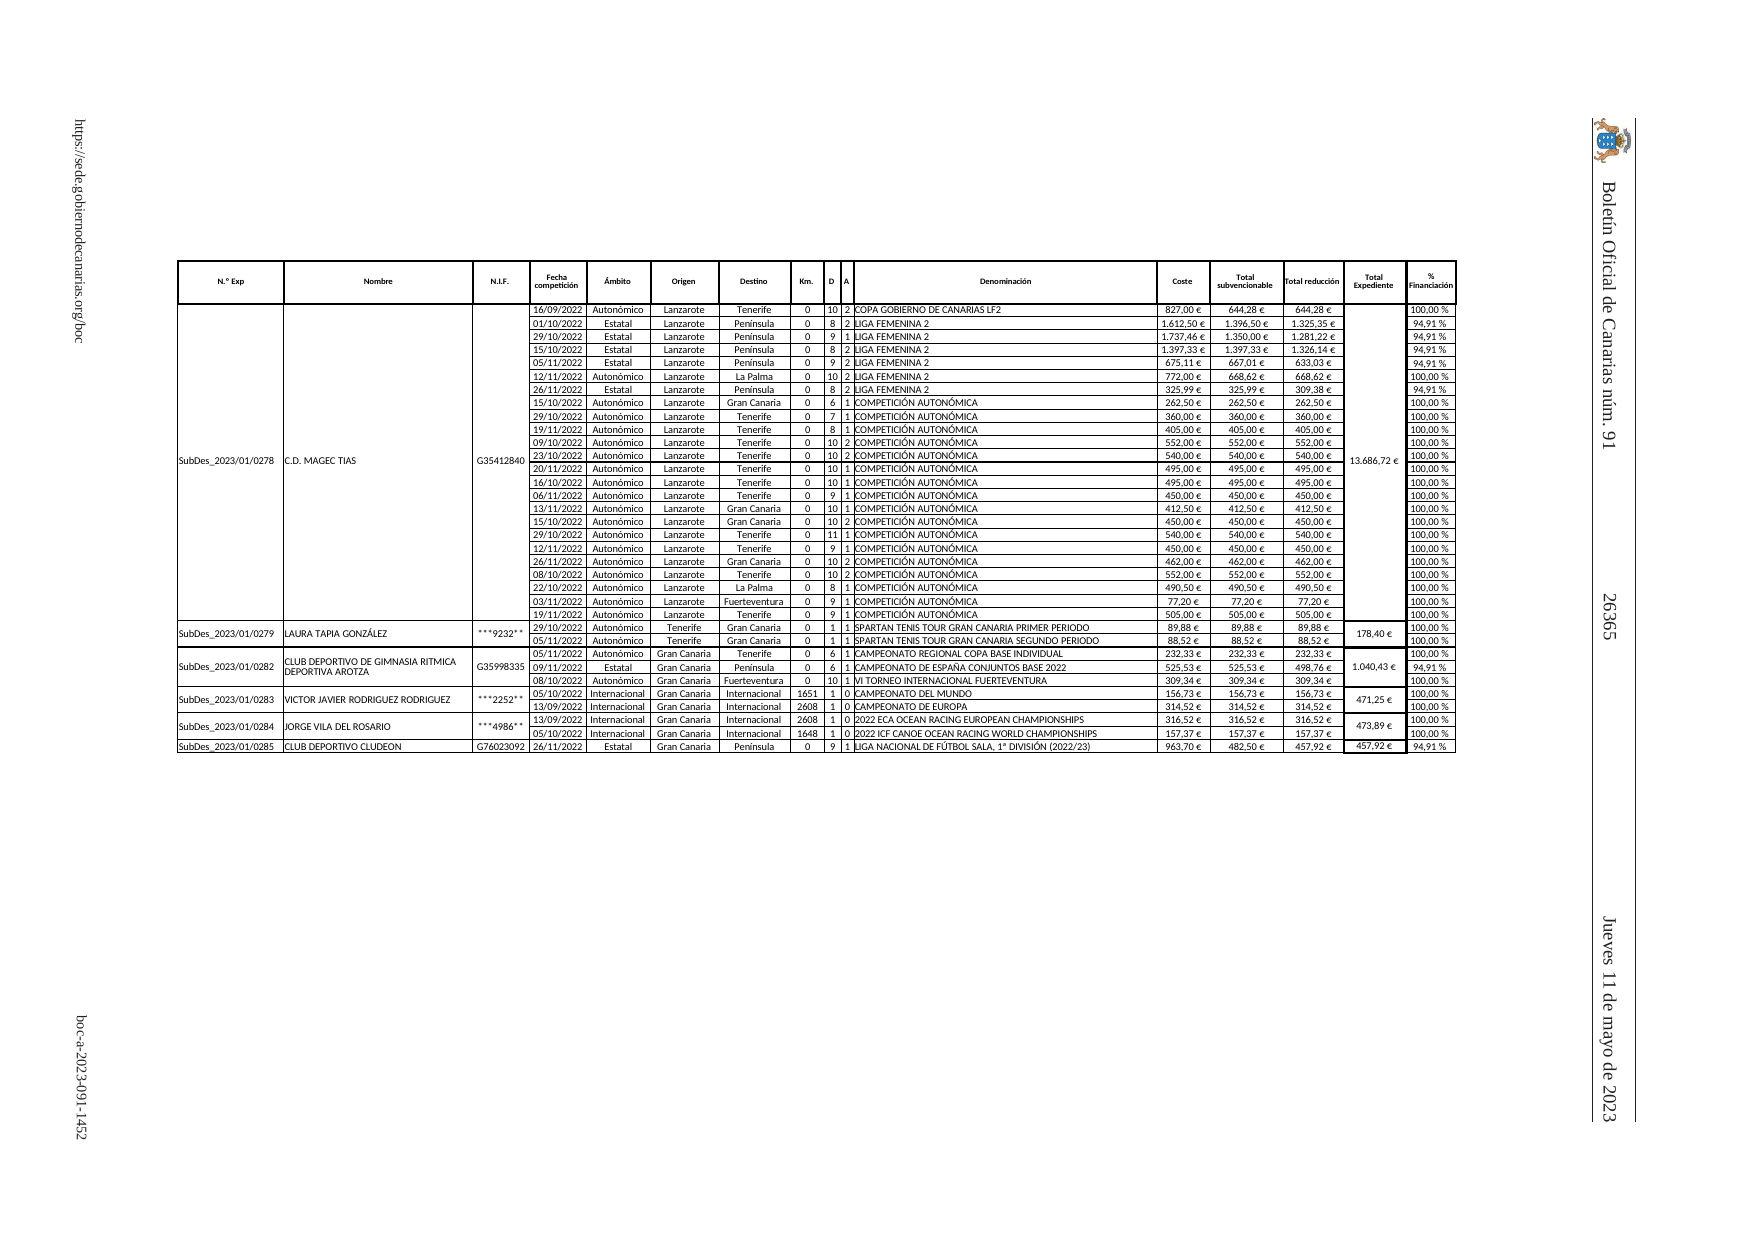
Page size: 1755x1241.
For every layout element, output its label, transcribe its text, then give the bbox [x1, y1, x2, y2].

table_cell 100,00 % [1408, 713, 1455, 726]
table_cell 100,00 % [1408, 608, 1455, 620]
table_cell Tenerife [720, 463, 790, 474]
table_cell Autonómico [587, 634, 650, 646]
table_cell 495,00 € [1158, 476, 1210, 488]
table_cell COPA GOBIERNO DE CANARIAS LF2 [855, 305, 1157, 316]
table_cell 309,34 € [1158, 674, 1210, 686]
table_cell 552,00 € [1158, 568, 1210, 580]
table_cell 1 [825, 687, 841, 699]
table_cell 100,00 % [1408, 555, 1455, 567]
table_cell Península [720, 740, 790, 752]
text boc-a-2023-091-1452 [74, 1016, 91, 1145]
table_cell SubDes_2023/01/0285 [178, 740, 283, 752]
table_cell Tenerife [720, 542, 790, 554]
table_cell 1.281,22 € [1284, 330, 1343, 342]
table_cell Lanzarote [651, 423, 719, 435]
table_cell 412,50 € [1211, 502, 1283, 514]
table_cell 827,00 € [1158, 305, 1210, 316]
table_cell 29/10/2022 [530, 529, 586, 541]
table_cell 232,33 € [1284, 648, 1343, 659]
table_cell 100,00 % [1408, 700, 1455, 712]
table_cell SubDes_2023/01/0282 [178, 648, 283, 686]
table_cell 01/10/2022 [530, 317, 586, 329]
table_cell Lanzarote [651, 542, 719, 554]
table_header Km. [792, 262, 823, 303]
table_cell 0 [791, 305, 824, 316]
table_cell 316,52 € [1284, 713, 1343, 726]
table_cell 405,00 € [1211, 423, 1283, 435]
table_cell 450,00 € [1158, 489, 1210, 501]
table_cell 309,34 € [1211, 674, 1283, 686]
table_cell 100,00 % [1408, 449, 1455, 461]
table_cell 100,00 % [1408, 370, 1455, 382]
table_cell Autonómico [587, 542, 650, 554]
table_header N.I.F. [474, 262, 529, 303]
table_cell Lanzarote [651, 555, 719, 567]
table_cell 05/11/2022 [530, 634, 586, 646]
table_cell LIGA FEMENINA 2 [855, 317, 1157, 329]
table_cell 77,20 € [1211, 595, 1283, 607]
table_cell 360,00 € [1158, 410, 1210, 422]
table_cell 1.326,14 € [1284, 344, 1343, 356]
table_cell 0 [791, 529, 824, 541]
table_cell Lanzarote [651, 515, 719, 527]
table_cell COMPETICIÓN AUTONÓMICA [855, 449, 1157, 461]
table_cell ***4986** [473, 713, 529, 739]
table_cell 94,91 % [1408, 661, 1455, 673]
table_cell 100,00 % [1408, 621, 1455, 633]
table_cell COMPETICIÓN AUTONÓMICA [855, 568, 1157, 580]
table_cell Internacional [587, 713, 650, 726]
table_cell Lanzarote [651, 581, 719, 593]
table_cell 100,00 % [1408, 305, 1455, 316]
table_cell 100,00 % [1408, 634, 1455, 646]
table_cell Autonómico [587, 476, 650, 488]
table_cell 0 [791, 423, 824, 435]
table_cell Estatal [587, 383, 650, 395]
table_cell 0 [791, 383, 824, 395]
table_cell Internacional [587, 727, 650, 739]
table_cell Estatal [587, 740, 650, 752]
table_cell 450,00 € [1211, 489, 1283, 501]
table_cell JORGE VILA DEL ROSARIO [284, 713, 472, 739]
table_cell 26/11/2022 [530, 555, 586, 567]
table_cell 0 [791, 568, 824, 580]
table_cell 100,00 % [1408, 648, 1455, 659]
table_cell 77,20 € [1284, 595, 1343, 607]
table_cell Gran Canaria [720, 555, 790, 567]
table_cell 1 [842, 608, 854, 620]
table_cell SPARTAN TENIS TOUR GRAN CANARIA SEGUNDO PERIODO [855, 634, 1157, 646]
table_cell Tenerife [720, 436, 790, 448]
table_cell COMPETICIÓN AUTONÓMICA [855, 423, 1157, 435]
table_cell 1.397,33 € [1158, 344, 1210, 356]
table_cell Internacional [587, 700, 650, 712]
table_cell CAMPEONATO DE EUROPA [855, 700, 1157, 712]
table_header D [825, 262, 840, 303]
table_cell 2022 ICF CANOE OCEAN RACING WORLD CHAMPIONSHIPS [855, 727, 1157, 739]
table_cell 100,00 % [1408, 502, 1455, 514]
table_cell Tenerife [720, 449, 790, 461]
table_cell Lanzarote [651, 502, 719, 514]
table_header Coste [1158, 262, 1209, 303]
table_cell 9 [825, 608, 841, 620]
table_cell 232,33 € [1158, 648, 1210, 659]
table_cell 2022 ECA OCEAN RACING EUROPEAN CHAMPIONSHIPS [855, 713, 1157, 726]
table_cell COMPETICIÓN AUTONÓMICA [855, 489, 1157, 501]
table_cell 100,00 % [1408, 581, 1455, 593]
table_cell 490,50 € [1211, 581, 1283, 593]
table_cell 450,00 € [1158, 515, 1210, 527]
table_cell 0 [791, 648, 824, 659]
table_cell COMPETICIÓN AUTONÓMICA [855, 555, 1157, 567]
table_cell Tenerife [720, 423, 790, 435]
table_cell Lanzarote [651, 317, 719, 329]
table_cell ***9232** [473, 621, 529, 646]
table_cell 1 [842, 502, 854, 514]
table_cell La Palma [720, 370, 790, 382]
table_cell 0 [791, 634, 824, 646]
table_cell 100,00 % [1408, 476, 1455, 488]
table_cell 0 [842, 713, 854, 726]
table_cell Autonómico [587, 423, 650, 435]
table_cell 552,00 € [1284, 568, 1343, 580]
table_cell 100,00 % [1408, 410, 1455, 422]
table_cell Gran Canaria [651, 727, 719, 739]
table_cell CLUB DEPORTIVO CLUDEON [284, 740, 472, 752]
table_cell 100,00 % [1408, 568, 1455, 580]
table_cell 100,00 % [1408, 515, 1455, 527]
table_cell 450,00 € [1158, 542, 1210, 554]
table_cell 100,00 % [1408, 674, 1455, 686]
table_cell Gran Canaria [651, 713, 719, 726]
table_cell 09/11/2022 [530, 661, 586, 673]
table_cell Tenerife [720, 489, 790, 501]
table_cell Autonómico [587, 555, 650, 567]
table_cell 20/11/2022 [530, 463, 586, 474]
table_cell 633,03 € [1284, 357, 1343, 369]
table_cell 552,00 € [1211, 568, 1283, 580]
table_cell Lanzarote [651, 410, 719, 422]
table_cell 668,62 € [1211, 370, 1283, 382]
table_cell 100,00 % [1408, 687, 1455, 699]
table_cell Estatal [587, 661, 650, 673]
table_cell 29/10/2022 [530, 621, 586, 633]
table_cell Lanzarote [651, 370, 719, 382]
table_cell 156,73 € [1284, 687, 1343, 699]
table_cell Autonómico [587, 463, 650, 474]
table_cell 490,50 € [1284, 581, 1343, 593]
table_cell 16/09/2022 [530, 305, 586, 316]
table_cell Lanzarote [651, 449, 719, 461]
table_cell Autonómico [587, 621, 650, 633]
table_cell Autonómico [587, 648, 650, 659]
table_cell 2 [842, 568, 854, 580]
table_cell LIGA FEMENINA 2 [855, 370, 1157, 382]
table_cell 1 [842, 621, 854, 633]
table_cell Estatal [587, 317, 650, 329]
table_cell Internacional [720, 687, 790, 699]
table_cell Tenerife [651, 634, 719, 646]
table_cell 9 [825, 740, 841, 752]
table_cell 89,88 € [1284, 621, 1343, 633]
table_cell Autonómico [587, 370, 650, 382]
table_cell 10 [825, 502, 841, 514]
table_cell 19/11/2022 [530, 608, 586, 620]
table_cell Autonómico [587, 436, 650, 448]
table_cell 2 [842, 449, 854, 461]
table_cell 10 [825, 568, 841, 580]
table_cell 495,00 € [1158, 463, 1210, 474]
table_cell LIGA FEMENINA 2 [855, 357, 1157, 369]
table_cell 9 [825, 489, 841, 501]
table_cell Lanzarote [651, 463, 719, 474]
table_cell 89,88 € [1158, 621, 1210, 633]
table_cell 157,37 € [1158, 727, 1210, 739]
table_header A [842, 262, 853, 303]
table_cell LAURA TAPIA GONZÁLEZ [284, 621, 472, 646]
table_cell LIGA NACIONAL DE FÚTBOL SALA, 1ª DIVISIÓN (2022/23) [855, 740, 1157, 752]
table_cell COMPETICIÓN AUTONÓMICA [855, 595, 1157, 607]
table_cell 1 [842, 595, 854, 607]
table_cell SubDes_2023/01/0283 [178, 687, 283, 712]
table_cell Gran Canaria [720, 396, 790, 408]
table_cell Autonómico [587, 410, 650, 422]
table_cell Estatal [587, 357, 650, 369]
table_cell 156,73 € [1211, 687, 1283, 699]
table_cell COMPETICIÓN AUTONÓMICA [855, 529, 1157, 541]
table_cell 13/09/2022 [530, 713, 586, 726]
table_cell Lanzarote [651, 568, 719, 580]
table_cell 100,00 % [1408, 542, 1455, 554]
table_cell 8 [825, 423, 841, 435]
table_cell 262,50 € [1284, 396, 1343, 408]
table_cell 405,00 € [1158, 423, 1210, 435]
table_cell 0 [791, 661, 824, 673]
table_cell Autonómico [587, 502, 650, 514]
table_cell COMPETICIÓN AUTONÓMICA [855, 436, 1157, 448]
table_cell Internacional [720, 713, 790, 726]
table_cell 412,50 € [1158, 502, 1210, 514]
table_cell 0 [791, 330, 824, 342]
table_cell 0 [791, 317, 824, 329]
table_cell 262,50 € [1211, 396, 1283, 408]
table_cell 2 [842, 515, 854, 527]
table_cell 0 [842, 700, 854, 712]
table_cell COMPETICIÓN AUTONÓMICA [855, 396, 1157, 408]
table_header Denominación [855, 262, 1156, 303]
table_cell Lanzarote [651, 305, 719, 316]
table_cell Gran Canaria [651, 740, 719, 752]
table_cell 09/10/2022 [530, 436, 586, 448]
table_cell Internacional [720, 700, 790, 712]
table_cell 88,52 € [1211, 634, 1283, 646]
table_cell 9 [825, 357, 841, 369]
table_cell 644,28 € [1211, 305, 1283, 316]
table_cell 1 [842, 529, 854, 541]
table_cell LIGA FEMENINA 2 [855, 330, 1157, 342]
table_cell 552,00 € [1211, 436, 1283, 448]
table_cell 1 [842, 489, 854, 501]
table_cell 29/10/2022 [530, 410, 586, 422]
text 26365 [1600, 593, 1621, 642]
table_cell 2 [842, 344, 854, 356]
table_cell 2 [842, 383, 854, 395]
table_cell 462,00 € [1158, 555, 1210, 567]
table_cell 05/10/2022 [530, 687, 586, 699]
table_cell 1651 [791, 687, 824, 699]
table_cell ***2252** [473, 687, 529, 712]
table_cell 316,52 € [1211, 713, 1283, 726]
table_cell 7 [825, 410, 841, 422]
table_cell 1.397,33 € [1211, 344, 1283, 356]
table_cell 450,00 € [1284, 542, 1343, 554]
table_cell 314,52 € [1284, 700, 1343, 712]
table_cell Gran Canaria [651, 700, 719, 712]
table_cell Lanzarote [651, 436, 719, 448]
table_cell Lanzarote [651, 357, 719, 369]
table_cell SubDes_2023/01/0279 [178, 621, 283, 646]
table_cell 0 [791, 502, 824, 514]
table_cell 10 [825, 436, 841, 448]
table_cell Autonómico [587, 581, 650, 593]
text Boletín Oficial de Canarias núm. 91 [1599, 181, 1620, 453]
table_cell 540,00 € [1284, 529, 1343, 541]
table_header Origen [652, 262, 718, 303]
table_cell Autonómico [587, 449, 650, 461]
table_cell 1648 [791, 727, 824, 739]
table_cell 540,00 € [1211, 449, 1283, 461]
table_cell 178,40 € [1345, 622, 1405, 646]
table_cell 156,73 € [1158, 687, 1210, 699]
table_cell Gran Canaria [651, 674, 719, 686]
table_cell Estatal [587, 344, 650, 356]
table_cell Fuerteventura [720, 595, 790, 607]
table_cell 457,92 € [1345, 741, 1405, 752]
table_cell Tenerife [720, 410, 790, 422]
table_cell 10 [825, 370, 841, 382]
table_cell 2608 [791, 700, 824, 712]
table_cell 1.612,50 € [1158, 317, 1210, 329]
table_cell 462,00 € [1284, 555, 1343, 567]
table_cell Lanzarote [651, 608, 719, 620]
table_cell 10 [825, 463, 841, 474]
table_cell 1 [842, 463, 854, 474]
table_cell 495,00 € [1211, 476, 1283, 488]
table_cell La Palma [720, 581, 790, 593]
table_cell Lanzarote [651, 529, 719, 541]
table_cell 412,50 € [1284, 502, 1343, 514]
table_cell Tenerife [720, 476, 790, 488]
table_cell Lanzarote [651, 383, 719, 395]
table_cell 2 [842, 436, 854, 448]
table_cell 2 [842, 555, 854, 567]
table_cell 1 [825, 713, 841, 726]
table_cell 10 [825, 476, 841, 488]
table_cell 13/09/2022 [530, 700, 586, 712]
table_cell Península [720, 317, 790, 329]
table_cell 471,25 € [1345, 688, 1405, 712]
table_cell 88,52 € [1284, 634, 1343, 646]
table_cell 0 [791, 595, 824, 607]
table_cell CAMPEONATO REGIONAL COPA BASE INDIVIDUAL [855, 648, 1157, 659]
table_cell 100,00 % [1408, 436, 1455, 448]
table_cell 8 [825, 383, 841, 395]
table_cell 0 [791, 674, 824, 686]
table_cell 1 [825, 634, 841, 646]
table_cell 505,00 € [1211, 608, 1283, 620]
table_cell 26/11/2022 [530, 383, 586, 395]
table_cell Gran Canaria [720, 502, 790, 514]
table_cell 12/11/2022 [530, 542, 586, 554]
table_cell 0 [791, 621, 824, 633]
table_cell 325,99 € [1158, 383, 1210, 395]
table_cell 8 [825, 344, 841, 356]
table_cell Península [720, 661, 790, 673]
table_cell 525,53 € [1211, 661, 1283, 673]
table_cell 15/10/2022 [530, 396, 586, 408]
table_cell 157,37 € [1284, 727, 1343, 739]
table_cell SPARTAN TENIS TOUR GRAN CANARIA PRIMER PERIODO [855, 621, 1157, 633]
table_cell 1.737,46 € [1158, 330, 1210, 342]
table_cell 05/10/2022 [530, 727, 586, 739]
table_cell Autonómico [587, 305, 650, 316]
table_cell 100,00 % [1408, 529, 1455, 541]
table_cell COMPETICIÓN AUTONÓMICA [855, 463, 1157, 474]
table_cell Fuerteventura [720, 674, 790, 686]
table_cell Autonómico [587, 489, 650, 501]
table_cell 29/10/2022 [530, 330, 586, 342]
table_cell 9 [825, 595, 841, 607]
table_cell Lanzarote [651, 595, 719, 607]
table_header Total Expediente [1345, 262, 1405, 303]
table_header Nombre [285, 262, 472, 303]
table_cell 10 [825, 674, 841, 686]
table_cell 100,00 % [1408, 423, 1455, 435]
table_cell COMPETICIÓN AUTONÓMICA [855, 608, 1157, 620]
table_cell 08/10/2022 [530, 674, 586, 686]
table_cell 316,52 € [1158, 713, 1210, 726]
table_cell 498,76 € [1284, 661, 1343, 673]
table_cell COMPETICIÓN AUTONÓMICA [855, 476, 1157, 488]
table_cell 667,01 € [1211, 357, 1283, 369]
table_cell Lanzarote [651, 489, 719, 501]
table_cell 8 [825, 317, 841, 329]
table_cell Internacional [587, 687, 650, 699]
table_cell VI TORNEO INTERNACIONAL FUERTEVENTURA [855, 674, 1157, 686]
table_cell 457,92 € [1284, 740, 1343, 752]
table_cell Gran Canaria [651, 687, 719, 699]
table_cell 157,37 € [1211, 727, 1283, 739]
table_cell 495,00 € [1284, 463, 1343, 474]
table_cell 9 [825, 542, 841, 554]
table_cell 0 [791, 370, 824, 382]
table_header Destino [720, 262, 790, 303]
table_cell 0 [791, 357, 824, 369]
table_cell 23/10/2022 [530, 449, 586, 461]
table_cell 10 [825, 449, 841, 461]
table_cell COMPETICIÓN AUTONÓMICA [855, 410, 1157, 422]
table_cell VICTOR JAVIER RODRIGUEZ RODRIGUEZ [284, 687, 472, 712]
table_cell Tenerife [720, 608, 790, 620]
table_cell 1 [842, 396, 854, 408]
table_cell 505,00 € [1158, 608, 1210, 620]
table_cell 1.040,43 € [1345, 649, 1405, 686]
table_cell 0 [791, 410, 824, 422]
table_cell 0 [791, 608, 824, 620]
table_cell Gran Canaria [720, 515, 790, 527]
table_cell 26/11/2022 [530, 740, 586, 752]
table_cell 675,11 € [1158, 357, 1210, 369]
table_cell Lanzarote [651, 344, 719, 356]
table_cell 1 [842, 674, 854, 686]
table_cell 1 [825, 621, 841, 633]
table_cell 505,00 € [1284, 608, 1343, 620]
table_cell 360,00 € [1211, 410, 1283, 422]
table_cell Península [720, 330, 790, 342]
table_cell 495,00 € [1211, 463, 1283, 474]
table_cell 473,89 € [1345, 714, 1405, 739]
table_cell 06/11/2022 [530, 489, 586, 501]
text Jueves 11 de mayo de 2023 [1600, 916, 1621, 1124]
table_cell 100,00 % [1408, 463, 1455, 474]
table_cell Internacional [720, 727, 790, 739]
table_cell SubDes_2023/01/0278 [178, 305, 283, 620]
table_cell 482,50 € [1211, 740, 1283, 752]
text https://sede.gobiernodecanarias.org/boc [72, 119, 89, 353]
table_cell Lanzarote [651, 476, 719, 488]
table_cell 1 [842, 476, 854, 488]
table_cell 0 [791, 396, 824, 408]
table_cell 22/10/2022 [530, 581, 586, 593]
table_cell 1 [825, 727, 841, 739]
table_cell 13.686,72 € [1345, 305, 1405, 620]
table_cell SubDes_2023/01/0284 [178, 713, 283, 739]
table_header Ámbito [588, 262, 650, 303]
table_cell 262,50 € [1158, 396, 1210, 408]
table_cell 19/11/2022 [530, 423, 586, 435]
table_cell COMPETICIÓN AUTONÓMICA [855, 502, 1157, 514]
table_cell Tenerife [651, 621, 719, 633]
table_cell 450,00 € [1211, 542, 1283, 554]
table_cell 94,91 % [1408, 317, 1455, 329]
table_cell CLUB DEPORTIVO DE GIMNASIA RITMICA DEPORTIVA AROTZA [284, 648, 472, 686]
table_cell 1 [842, 581, 854, 593]
table_cell 2608 [791, 713, 824, 726]
table_cell CAMPEONATO DE ESPAÑA CONJUNTOS BASE 2022 [855, 661, 1157, 673]
table_cell LIGA FEMENINA 2 [855, 344, 1157, 356]
table_header Total subvencionable [1211, 262, 1283, 303]
table_cell Autonómico [587, 568, 650, 580]
table_cell 89,88 € [1211, 621, 1283, 633]
table_cell 6 [825, 648, 841, 659]
table_cell 0 [842, 727, 854, 739]
table_cell 1 [842, 423, 854, 435]
table_cell 2 [842, 305, 854, 316]
table_cell Gran Canaria [720, 634, 790, 646]
table_cell Gran Canaria [651, 648, 719, 659]
table_cell Lanzarote [651, 396, 719, 408]
table_cell 1 [842, 634, 854, 646]
table_cell G35412840 [473, 305, 529, 620]
table_cell 77,20 € [1158, 595, 1210, 607]
table_cell 10 [825, 305, 841, 316]
table_cell 0 [791, 436, 824, 448]
table_cell LIGA FEMENINA 2 [855, 383, 1157, 395]
table_cell Autonómico [587, 529, 650, 541]
table_cell 450,00 € [1284, 489, 1343, 501]
table_cell 10 [825, 515, 841, 527]
table_cell 0 [791, 449, 824, 461]
table_cell 552,00 € [1284, 436, 1343, 448]
table_cell G35998335 [473, 648, 529, 686]
table_cell 05/11/2022 [530, 357, 586, 369]
table_cell 552,00 € [1158, 436, 1210, 448]
table_cell Península [720, 383, 790, 395]
table_cell 490,50 € [1158, 581, 1210, 593]
table_cell Península [720, 344, 790, 356]
table_cell CAMPEONATO DEL MUNDO [855, 687, 1157, 699]
table_cell 1.350,00 € [1211, 330, 1283, 342]
table_cell 0 [791, 515, 824, 527]
table_cell 0 [791, 489, 824, 501]
table_cell Gran Canaria [720, 621, 790, 633]
table_cell 0 [791, 740, 824, 752]
table_cell 100,00 % [1408, 595, 1455, 607]
table_cell COMPETICIÓN AUTONÓMICA [855, 515, 1157, 527]
table_cell 0 [791, 555, 824, 567]
table_cell Autonómico [587, 674, 650, 686]
table_cell 0 [842, 687, 854, 699]
table_cell 1.325,35 € [1284, 317, 1343, 329]
table_cell 462,00 € [1211, 555, 1283, 567]
table_cell 309,34 € [1284, 674, 1343, 686]
table_cell 668,62 € [1284, 370, 1343, 382]
table_cell Gran Canaria [651, 661, 719, 673]
table_cell 0 [791, 581, 824, 593]
table_cell Autonómico [587, 515, 650, 527]
table_cell 360,00 € [1284, 410, 1343, 422]
table_cell 0 [791, 542, 824, 554]
table_cell 2 [842, 370, 854, 382]
table_cell 525,53 € [1158, 661, 1210, 673]
table_cell 88,52 € [1158, 634, 1210, 646]
table_cell 10 [825, 555, 841, 567]
table_cell Tenerife [720, 305, 790, 316]
table_cell G76023092 [473, 740, 529, 752]
table_cell COMPETICIÓN AUTONÓMICA [855, 542, 1157, 554]
table_cell 540,00 € [1158, 449, 1210, 461]
table_header % Financiación [1408, 262, 1455, 303]
table_cell 2 [842, 357, 854, 369]
table_cell Península [720, 357, 790, 369]
table_cell 405,00 € [1284, 423, 1343, 435]
table_cell 0 [791, 344, 824, 356]
table_cell Tenerife [720, 648, 790, 659]
table_cell 772,00 € [1158, 370, 1210, 382]
table_cell 325,99 € [1211, 383, 1283, 395]
table_cell 1 [842, 740, 854, 752]
table_cell 100,00 % [1408, 396, 1455, 408]
table_cell 1 [842, 542, 854, 554]
table_cell 6 [825, 661, 841, 673]
table_cell 9 [825, 330, 841, 342]
table_cell 0 [791, 476, 824, 488]
table_cell 94,91 % [1408, 330, 1455, 342]
table_cell 1 [825, 700, 841, 712]
table_cell 450,00 € [1284, 515, 1343, 527]
table_cell 232,33 € [1211, 648, 1283, 659]
table_cell 6 [825, 396, 841, 408]
table_cell 13/11/2022 [530, 502, 586, 514]
table_cell 94,91 % [1408, 357, 1455, 369]
table_cell 11 [825, 529, 841, 541]
table_cell 309,38 € [1284, 383, 1343, 395]
table_cell 0 [791, 463, 824, 474]
table_header Total reducción [1285, 262, 1343, 303]
table_cell 12/11/2022 [530, 370, 586, 382]
table_cell Tenerife [720, 568, 790, 580]
table_cell 05/11/2022 [530, 648, 586, 659]
table_cell 1 [842, 648, 854, 659]
table_cell 540,00 € [1284, 449, 1343, 461]
table_cell Tenerife [720, 529, 790, 541]
table_cell Lanzarote [651, 330, 719, 342]
table_cell 450,00 € [1211, 515, 1283, 527]
table_cell 314,52 € [1211, 700, 1283, 712]
table_cell 2 [842, 317, 854, 329]
table_cell 03/11/2022 [530, 595, 586, 607]
table_cell C.D. MAGEC TIAS [284, 305, 472, 620]
table_header Fecha competición [531, 262, 586, 303]
table_cell 100,00 % [1408, 489, 1455, 501]
table_cell 1 [842, 661, 854, 673]
table_header N.º Exp [179, 262, 283, 303]
table_cell 314,52 € [1158, 700, 1210, 712]
table_cell 1 [842, 330, 854, 342]
table_cell Autonómico [587, 595, 650, 607]
table_cell 963,70 € [1158, 740, 1210, 752]
table_cell Estatal [587, 330, 650, 342]
table_cell 540,00 € [1158, 529, 1210, 541]
table_cell 15/10/2022 [530, 515, 586, 527]
table_cell 1 [842, 410, 854, 422]
table_cell 540,00 € [1211, 529, 1283, 541]
table_cell 644,28 € [1284, 305, 1343, 316]
table_cell 495,00 € [1284, 476, 1343, 488]
table_cell Autonómico [587, 608, 650, 620]
table_cell 16/10/2022 [530, 476, 586, 488]
table_cell 94,91 % [1408, 344, 1455, 356]
table_cell 100,00 % [1408, 727, 1455, 739]
table_cell 08/10/2022 [530, 568, 586, 580]
table_cell 1.396,50 € [1211, 317, 1283, 329]
table_cell 94,91 % [1408, 740, 1455, 752]
table_cell 94,91 % [1408, 383, 1455, 395]
table_cell 8 [825, 581, 841, 593]
table_cell COMPETICIÓN AUTONÓMICA [855, 581, 1157, 593]
table_cell 15/10/2022 [530, 344, 586, 356]
table_cell Autonómico [587, 396, 650, 408]
